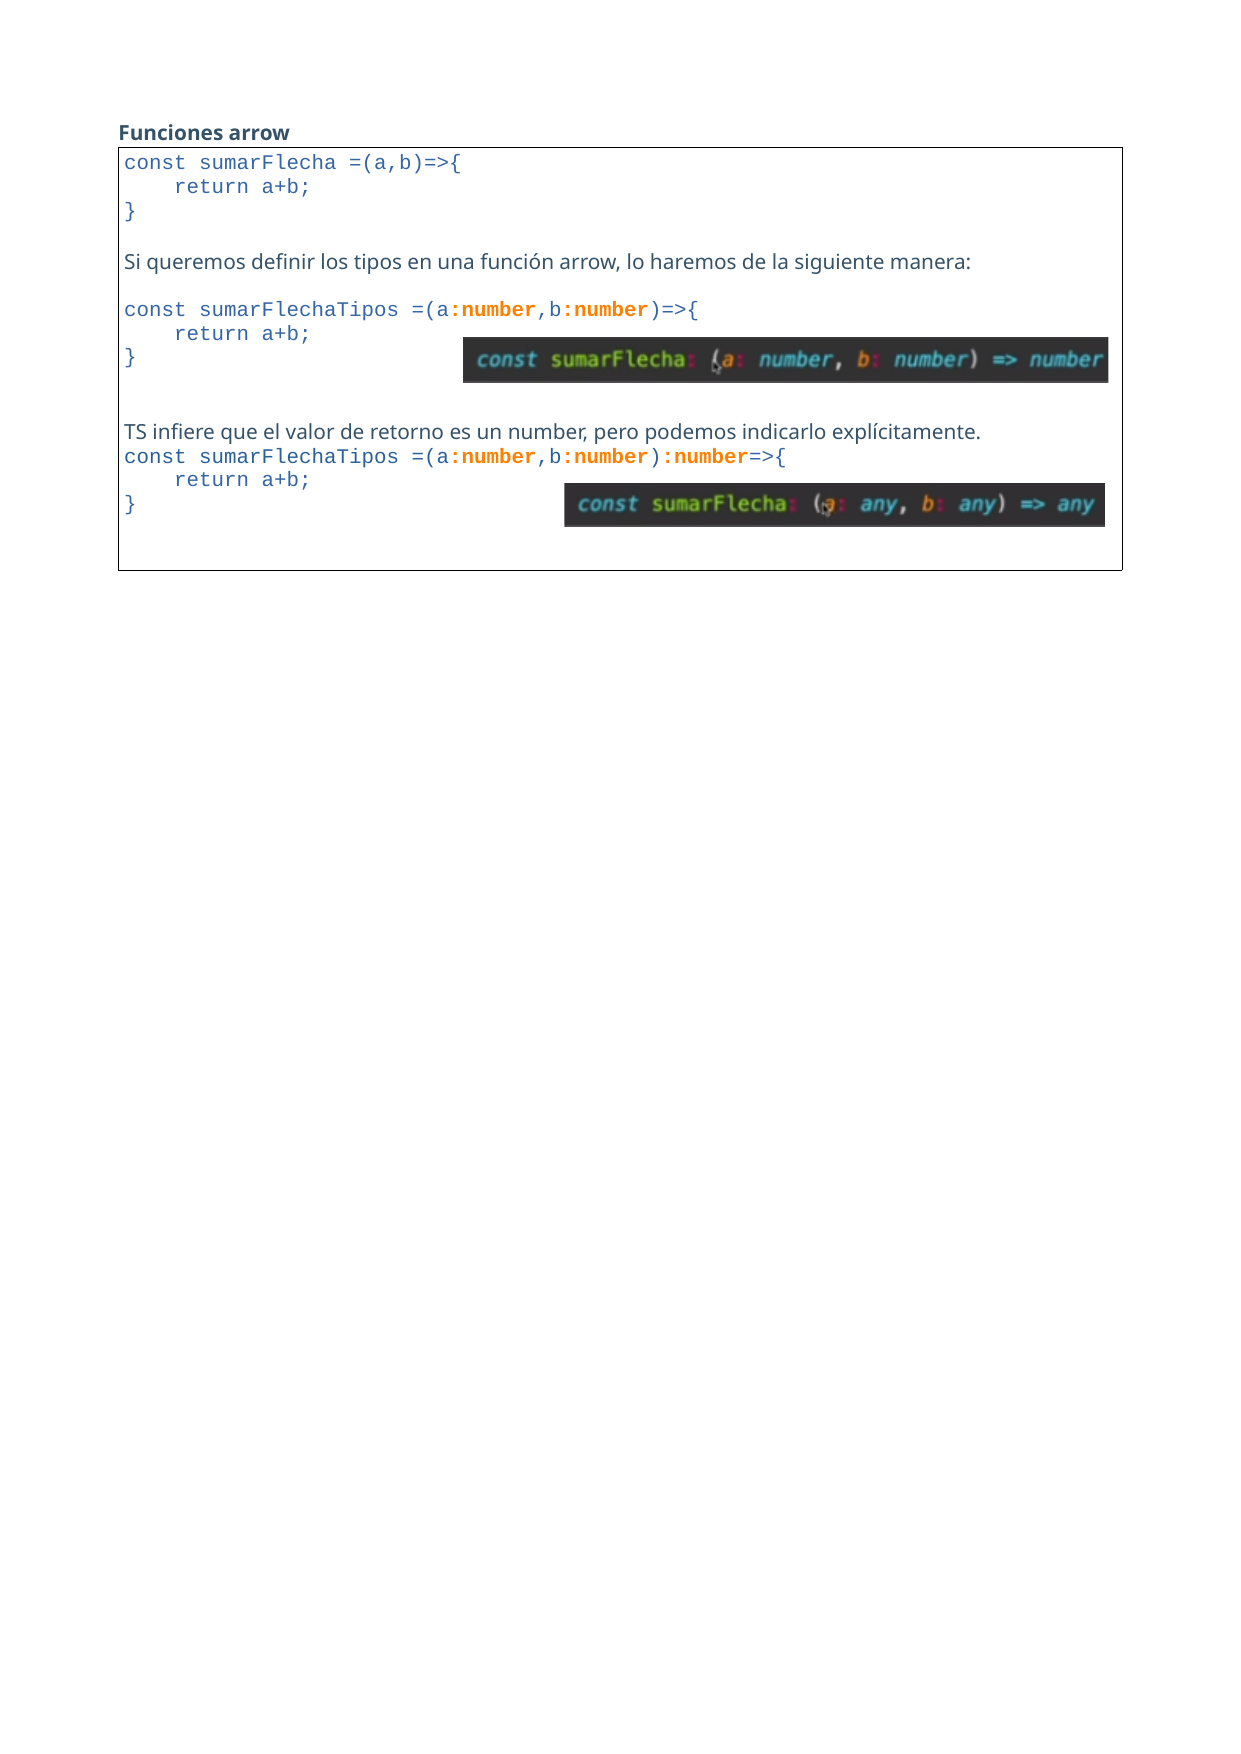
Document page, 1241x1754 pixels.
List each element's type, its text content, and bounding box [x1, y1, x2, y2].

text Funciones arrow [118, 118, 1122, 147]
picture [564, 483, 1105, 527]
picture [463, 337, 1109, 383]
table_header const sumarFlecha =(a,b)=>{ return a+b; } Si queremos definir los tipos en una función arrow, lo haremos de la siguiente manera: const sumarFlechaTipos =(a:number,b:number)=>{ return a+b; } TS infiere que el valor de retorno es un number, pero podemos indicarlo explícitamente. const sumarFlechaTipos =(a:number,b:number):number=>{ return a+b; } [119, 148, 1122, 570]
